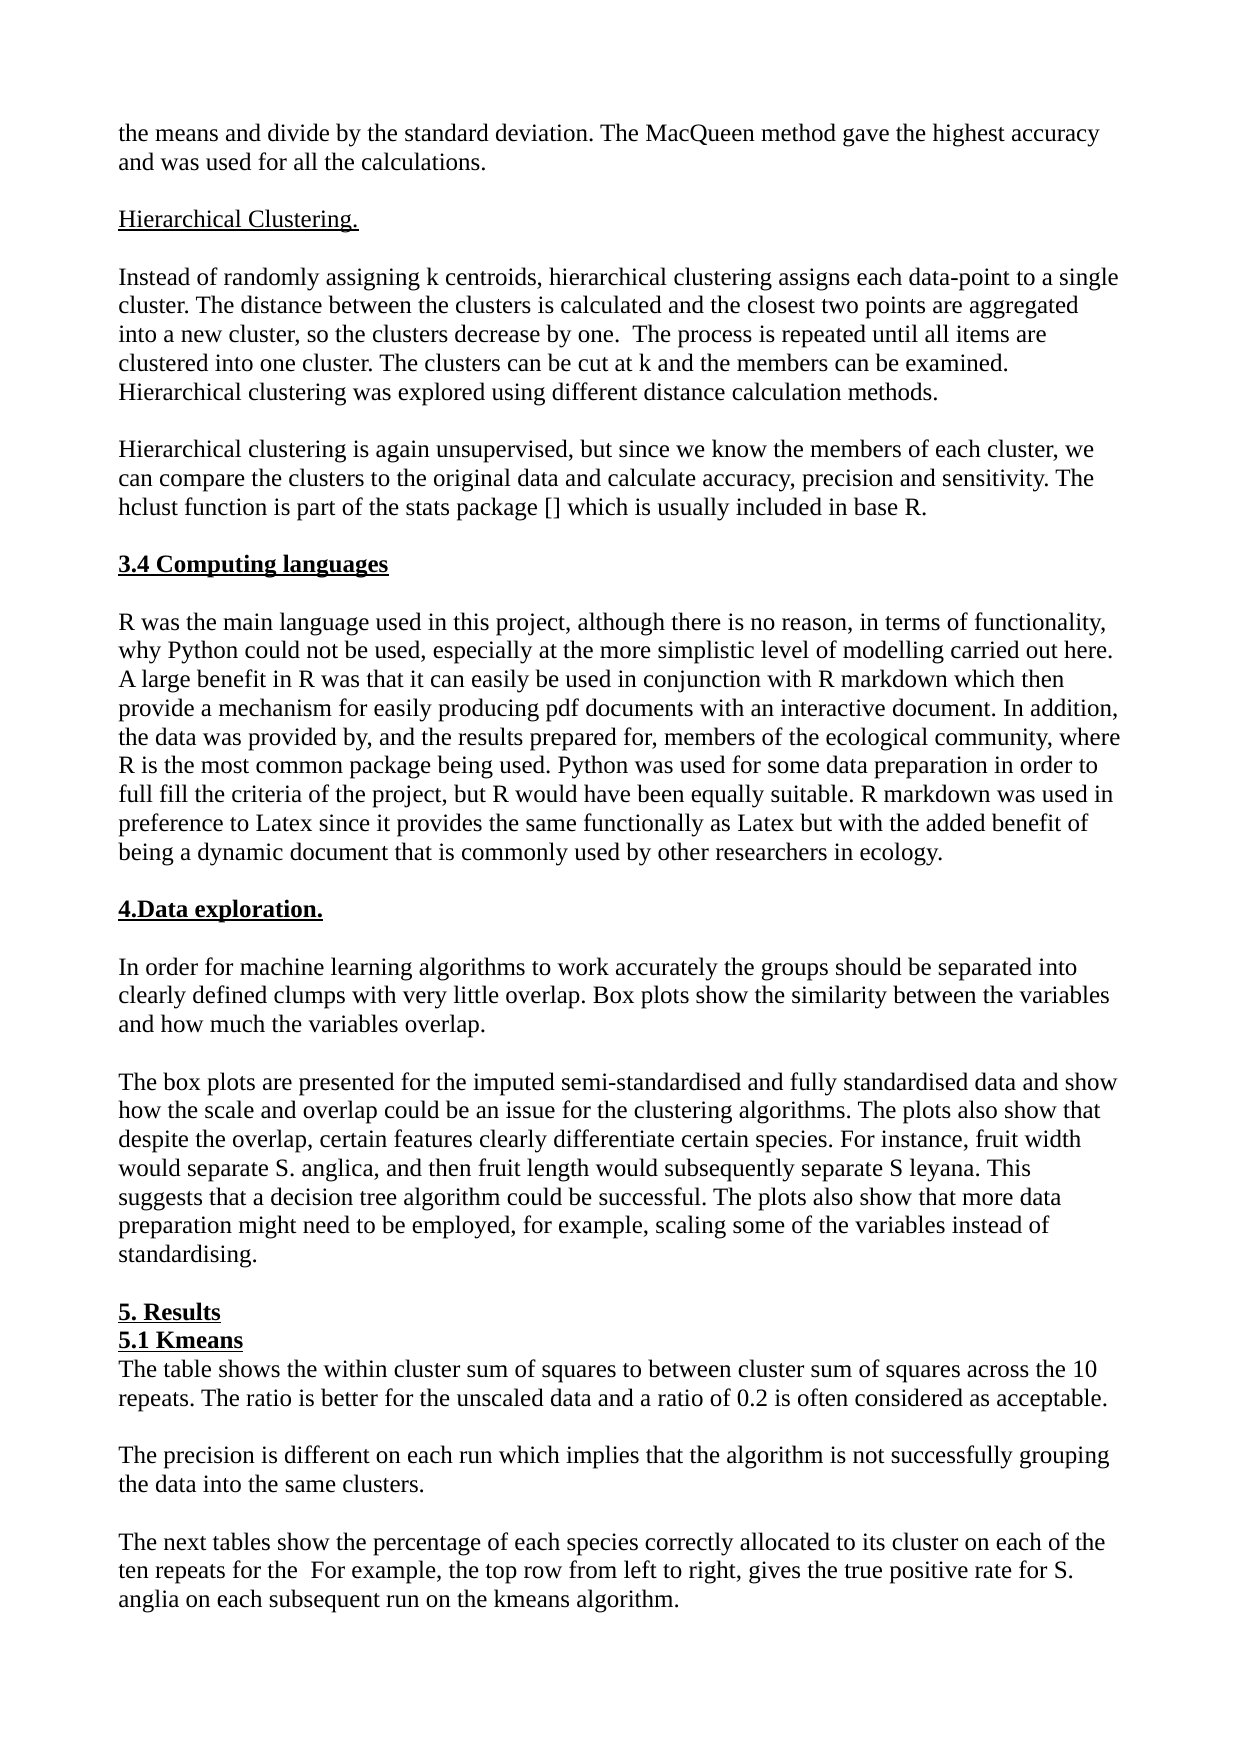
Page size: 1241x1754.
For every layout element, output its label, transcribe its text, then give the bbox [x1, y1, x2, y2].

text The box plots are presented for the imputed semi-standardised and fully standardised data and show how the scale and overlap could be an issue for the clustering algorithms. The plots also show that despite the overlap, certain features clearly differentiate certain species. For instance, fruit width would separate S. anglica, and then fruit length would subsequently separate S leyana. This suggests that a decision tree algorithm could be successful. The plots also show that more data preparation might need to be employed, for example, scaling some of the variables instead of standardising. [118, 1067, 1122, 1268]
text Hierarchical Clustering. [118, 204, 1122, 233]
text The precision is different on each run which implies that the algorithm is not successfully grouping the data into the same clusters. [118, 1441, 1122, 1498]
text Hierarchical clustering is again unsupervised, but since we know the members of each cluster, we can compare the clusters to the original data and calculate accuracy, precision and sensitivity. The hclust function is part of the stats package [] which is usually included in base R. [118, 434, 1122, 521]
text R was the main language used in this project, although there is no reason, in terms of functionality, why Python could not be used, especially at the more simplistic level of modelling carried out here. A large benefit in R was that it can easily be used in conjunction with R markdown which then provide a mechanism for easily producing pdf documents with an interactive document. In addition, the data was provided by, and the results prepared for, members of the ecological community, where R is the most common package being used. Python was used for some data preparation in order to full fill the criteria of the project, but R would have been equally suitable. R markdown was used in preference to Latex since it provides the same functionally as Latex but with the added benefit of being a dynamic document that is commonly used by other researchers in ecology. [118, 607, 1122, 866]
text the means and divide by the standard deviation. The MacQueen method gave the highest accuracy and was used for all the calculations. [118, 118, 1122, 176]
text In order for machine learning algorithms to work accurately the groups should be separated into clearly defined clumps with very little overlap. Box plots show the similarity between the variables and how much the variables overlap. [118, 952, 1122, 1038]
text 4.Data exploration. [118, 894, 1122, 923]
text 5. Results [118, 1297, 1122, 1326]
text The next tables show the percentage of each species correctly allocated to its cluster on each of the ten repeats for the For example, the top row from left to right, gives the true positive rate for S. anglia on each subsequent run on the kmeans algorithm. [118, 1527, 1122, 1613]
text The table shows the within cluster sum of squares to between cluster sum of squares across the 10 repeats. The ratio is better for the unscaled data and a ratio of 0.2 is often considered as acceptable. [118, 1354, 1122, 1412]
text 3.4 Computing languages [118, 549, 1122, 578]
text Instead of randomly assigning k centroids, hierarchical clustering assigns each data-point to a single cluster. The distance between the clusters is calculated and the closest two points are aggregated into a new cluster, so the clusters decrease by one. The process is repeated until all items are clustered into one cluster. The clusters can be cut at k and the members can be examined. Hierarchical clustering was explored using different distance calculation methods. [118, 262, 1122, 406]
text 5.1 Kmeans [118, 1326, 1122, 1354]
